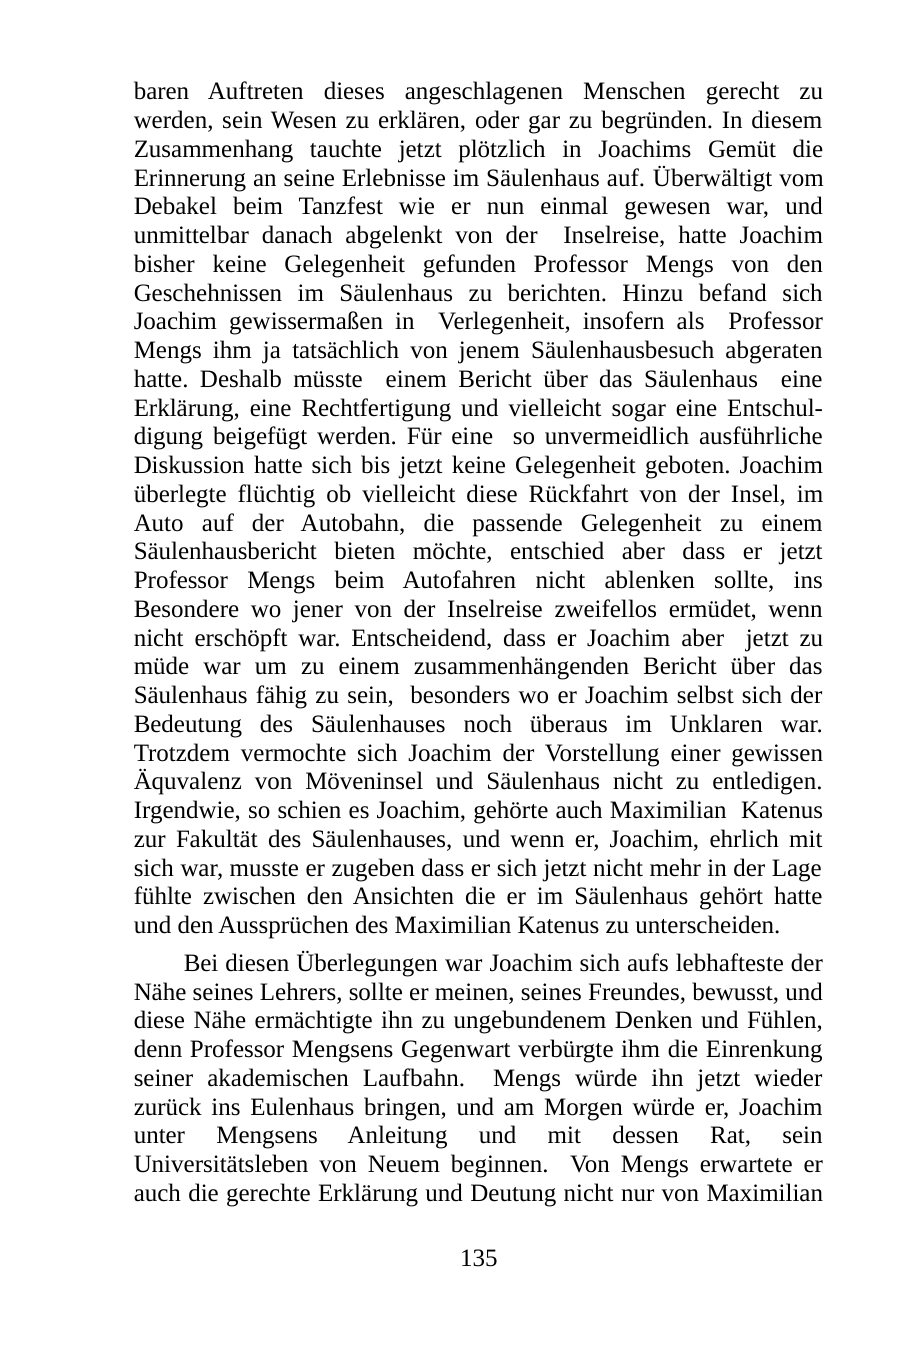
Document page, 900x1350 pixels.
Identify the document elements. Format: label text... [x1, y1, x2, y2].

text Bei diesen Überlegungen war Joachim sich aufs lebhafteste der Nähe seines Lehrers, sollte er meinen, seines Freundes, bewusst, und diese Nähe ermächtigte ihn zu ungebundenem Denken und Fühlen, denn Professor Mengsens Gegenwart verbürgte ihm die Einrenkung seiner akademischen Laufbahn. Mengs würde ihn jetzt wieder zurück ins Eulenhaus bringen, und am Morgen würde er, Joachim unter Mengsens Anleitung und mit dessen Rat, sein Universitätsleben von Neuem beginnen. Von Mengs erwartete er auch die gerechte Erklärung und Deutung nicht nur von Maximilian [133, 948, 823, 1207]
text baren Auftreten dieses angeschlagenen Menschen gerecht zu werden, sein Wesen zu erklären, oder gar zu begründen. In diesem Zusammenhang tauchte jetzt plötzlich in Joachims Gemüt die Erinnerung an seine Erlebnisse im Säulenhaus auf. Überwältigt vom Debakel beim Tanzfest wie er nun einmal gewesen war, und unmittelbar danach abgelenkt von der Inselreise, hatte Joachim bisher keine Gelegenheit gefunden Professor Mengs von den Geschehnissen im Säulenhaus zu berichten. Hinzu befand sich Joachim gewissermaßen in Verlegenheit, insofern als Professor Mengs ihm ja tatsächlich von jenem Säulenhausbesuch abgeraten hatte. Deshalb müsste einem Bericht über das Säulenhaus eine Erklärung, eine Rechtfertigung und vielleicht sogar eine Entschul-digung beigefügt werden. Für eine so unvermeidlich ausführliche Diskussion hatte sich bis jetzt keine Gelegenheit geboten. Joachim überlegte flüchtig ob vielleicht diese Rückfahrt von der Insel, im Auto auf der Autobahn, die passende Gelegenheit zu einem Säulenhausbericht bieten möchte, entschied aber dass er jetzt Professor Mengs beim Autofahren nicht ablenken sollte, ins Besondere wo jener von der Inselreise zweifellos ermüdet, wenn nicht erschöpft war. Entscheidend, dass er Joachim aber jetzt zu müde war um zu einem zusammenhängenden Bericht über das Säulenhaus fähig zu sein, besonders wo er Joachim selbst sich der Bedeutung des Säulenhauses noch überaus im Unklaren war. Trotzdem vermochte sich Joachim der Vorstellung einer gewissen Äquvalenz von Möveninsel und Säulenhaus nicht zu entledigen. Irgendwie, so schien es Joachim, gehörte auch Maximilian Katenus zur Fakultät des Säulenhauses, und wenn er, Joachim, ehrlich mit sich war, musste er zugeben dass er sich jetzt nicht mehr in der Lage fühlte zwischen den Ansichten die er im Säulenhaus gehört hatte und den Aussprüchen des Maximilian Katenus zu unterscheiden. [133, 76, 823, 939]
